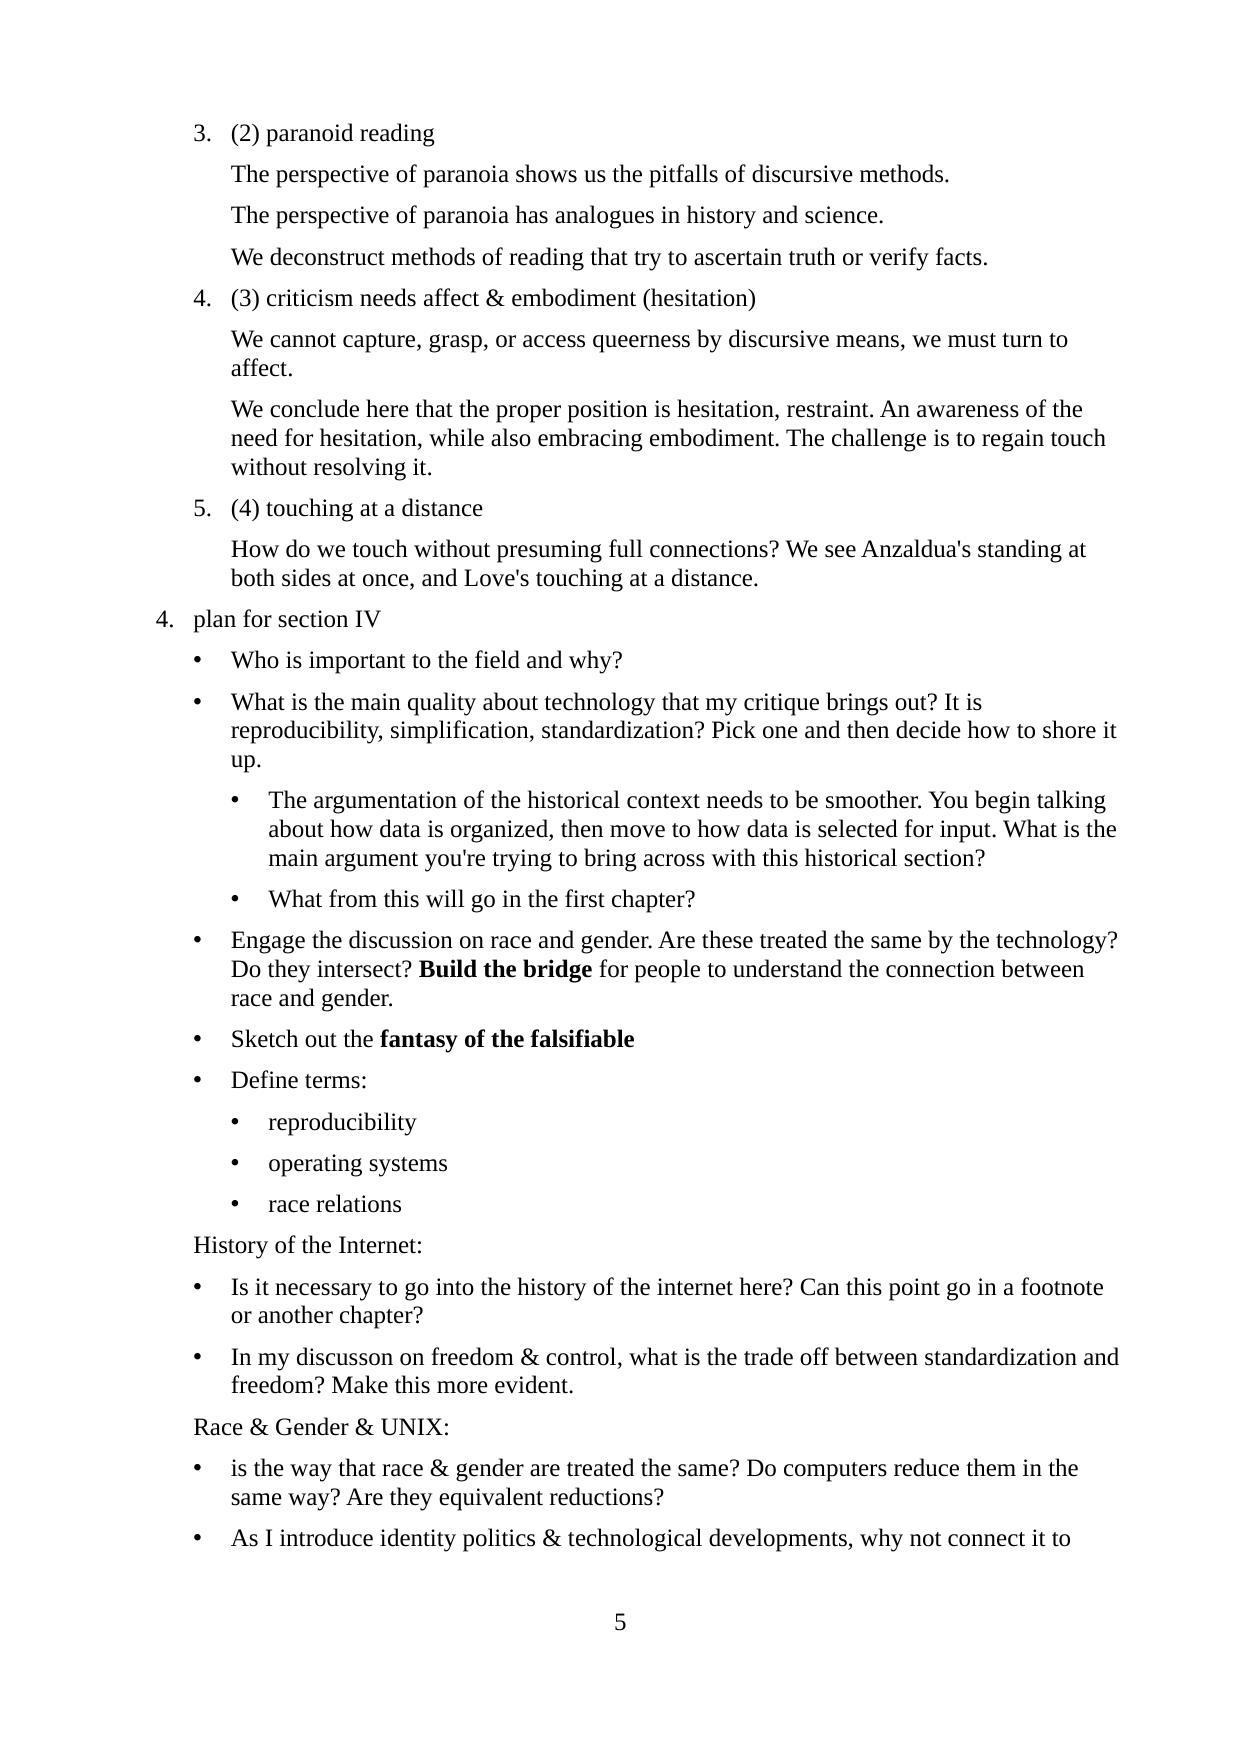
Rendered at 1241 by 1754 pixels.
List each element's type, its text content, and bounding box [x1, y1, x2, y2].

list We conclude here that the proper position is hesitation, restraint. An awareness of the need for hesitation, while also embracing embodiment. The challenge is to regain touch without resolving it. [193, 394, 1122, 481]
list Define terms: [193, 1066, 1122, 1094]
list In my discusson on freedom & control, what is the trade off between standardization and freedom? Make this more evident. [193, 1342, 1122, 1399]
list plan for section IV [156, 604, 1122, 633]
list reproducibility [231, 1107, 1122, 1136]
list As I introduce identity politics & technological developments, why not connect it to [193, 1523, 1122, 1552]
list The perspective of paranoia shows us the pitfalls of discursive methods. [193, 159, 1122, 188]
list How do we touch without presuming full connections? We see Anzaldua's standing at both sides at once, and Love's touching at a distance. [193, 534, 1122, 592]
list race relations [231, 1189, 1122, 1218]
list Who is important to the field and why? [193, 646, 1122, 674]
list What from this will go in the first chapter? [231, 884, 1122, 913]
list Race & Gender & UNIX: [156, 1412, 1122, 1441]
list The perspective of paranoia has analogues in history and science. [193, 201, 1122, 229]
list Sketch out the fantasy of the falsifiable [193, 1024, 1122, 1053]
list What is the main quality about technology that my critique brings out? It is reproducibility, simplification, standardization? Pick one and then decide how to shore it up. [193, 687, 1122, 773]
list (3) criticism needs affect & embodiment (hesitation) [193, 283, 1122, 312]
list Engage the discussion on race and gender. Are these treated the same by the technology? Do they intersect? Build the bridge for people to understand the connection between race and gender. [193, 926, 1122, 1012]
list is the way that race & gender are treated the same? Do computers reduce them in the same way? Are they equivalent reductions? [193, 1453, 1122, 1511]
list We cannot capture, grasp, or access queerness by discursive means, we must turn to affect. [193, 324, 1122, 382]
list The argumentation of the historical context needs to be smoother. You begin talking about how data is organized, then move to how data is selected for input. What is the main argument you're trying to bring across with this historical section? [231, 786, 1122, 872]
list (4) touching at a distance [193, 493, 1122, 522]
list Is it necessary to go into the history of the internet here? Can this point go in a footnote or another chapter? [193, 1272, 1122, 1329]
list History of the Internet: [156, 1231, 1122, 1259]
list (2) paranoid reading [193, 118, 1122, 147]
list operating systems [231, 1148, 1122, 1177]
list We deconstruct methods of reading that try to ascertain truth or verify facts. [193, 242, 1122, 271]
